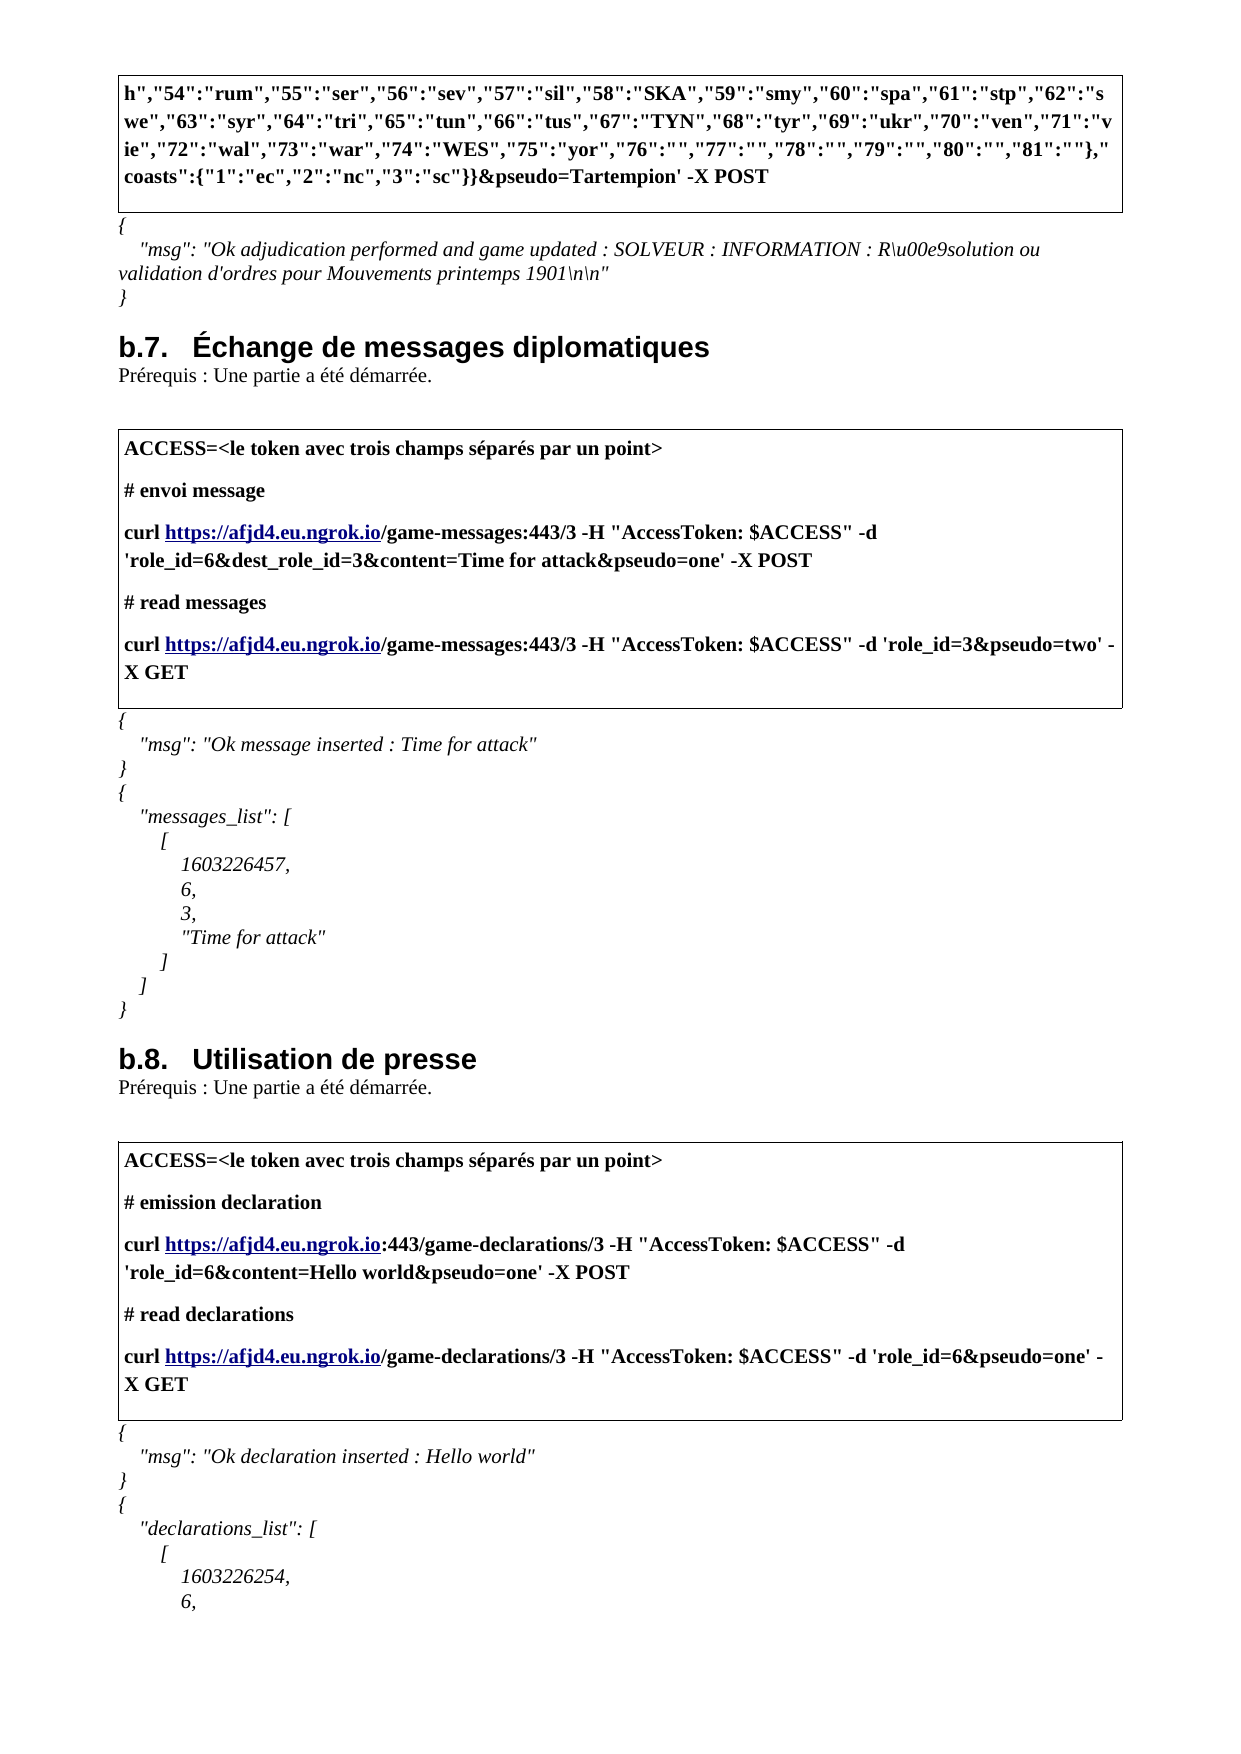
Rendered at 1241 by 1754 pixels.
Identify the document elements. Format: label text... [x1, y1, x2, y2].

text [ [118, 1540, 1122, 1564]
text } [118, 285, 1122, 309]
text 1603226457, [118, 852, 1122, 876]
text "msg": "Ok message inserted : Time for attack" [118, 732, 1122, 756]
text "messages_list": [ [118, 804, 1122, 828]
text ] [118, 949, 1122, 973]
text Prérequis : Une partie a été démarrée. [118, 1075, 1122, 1099]
text 1603226254, [118, 1564, 1122, 1588]
text Prérequis : Une partie a été démarrée. [118, 363, 1122, 387]
text 3, [118, 901, 1122, 924]
subtitle Échange de messages diplomatiques [118, 329, 1122, 363]
text "msg": "Ok declaration inserted : Hello world" [118, 1444, 1122, 1468]
text "msg": "Ok adjudication performed and game updated : SOLVEUR : INFORMATION : R\u00e9solution ou validation d'ordres pour Mouvements printemps 1901\n\n" [118, 237, 1122, 285]
text [ [118, 828, 1122, 852]
text } [118, 756, 1122, 780]
text { [118, 1421, 1122, 1444]
text { [118, 213, 1122, 237]
text "Time for attack" [118, 924, 1122, 949]
text { [118, 780, 1122, 804]
table_header h","54":"rum","55":"ser","56":"sev","57":"sil","58":"SKA","59":"smy","60":"spa","61":"stp","62":"swe","63":"syr","64":"tri","65":"tun","66":"tus","67":"TYN","68":"tyr","69":"ukr","70":"ven","71":"vie","72":"wal","73":"war","74":"WES","75":"yor","76":"","77":"","78":"","79":"","80":"","81":""},"coasts":{"1":"ec","2":"nc","3":"sc"}}&pseudo=Tartempion' -X POST [119, 76, 1122, 212]
table_header ACCESS=<le token avec trois champs séparés par un point> # envoi message curl https://afjd4.eu.ngrok.io/game-messages:443/3 -H "AccessToken: $ACCESS" -d 'role_id=6&dest_role_id=3&content=Time for attack&pseudo=one' -X POST # read messages curl https://afjd4.eu.ngrok.io/game-messages:443/3 -H "AccessToken: $ACCESS" -d 'role_id=3&pseudo=two' -X GET [119, 430, 1122, 707]
subtitle Utilisation de presse [118, 1042, 1122, 1075]
table_header ACCESS=<le token avec trois champs séparés par un point> # emission declaration curl https://afjd4.eu.ngrok.io:443/game-declarations/3 -H "AccessToken: $ACCESS" -d 'role_id=6&content=Hello world&pseudo=one' -X POST # read declarations curl https://afjd4.eu.ngrok.io/game-declarations/3 -H "AccessToken: $ACCESS" -d 'role_id=6&pseudo=one' -X GET [119, 1143, 1122, 1419]
text ] [118, 973, 1122, 997]
text "declarations_list": [ [118, 1516, 1122, 1540]
text } [118, 1468, 1122, 1492]
text } [118, 997, 1122, 1021]
text { [118, 709, 1122, 732]
text 6, [118, 1588, 1122, 1613]
text { [118, 1492, 1122, 1516]
text 6, [118, 876, 1122, 901]
